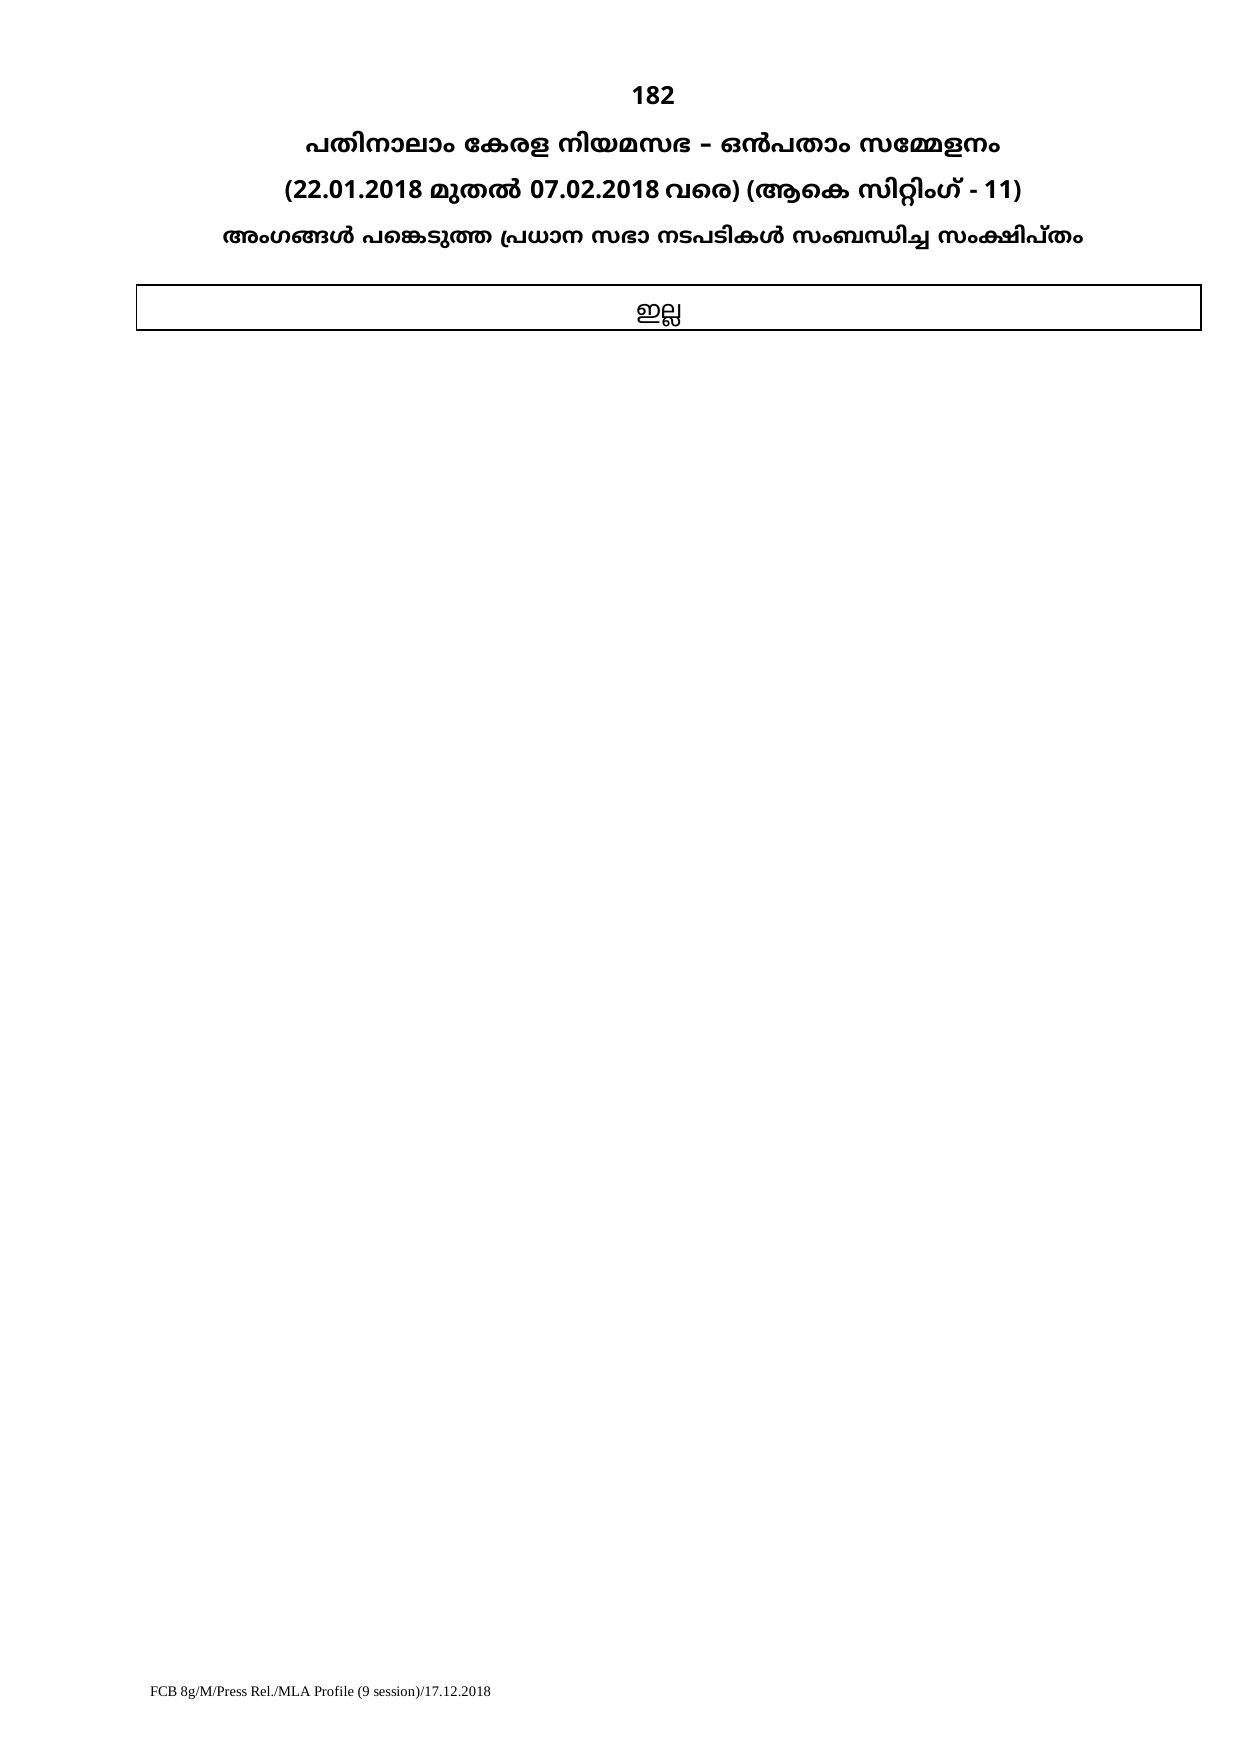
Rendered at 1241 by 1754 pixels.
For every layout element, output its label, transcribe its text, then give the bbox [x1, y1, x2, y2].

table_cell ഇല്ല [137, 286, 840, 329]
table_cell [1050, 286, 1200, 329]
table_cell [840, 286, 1049, 329]
